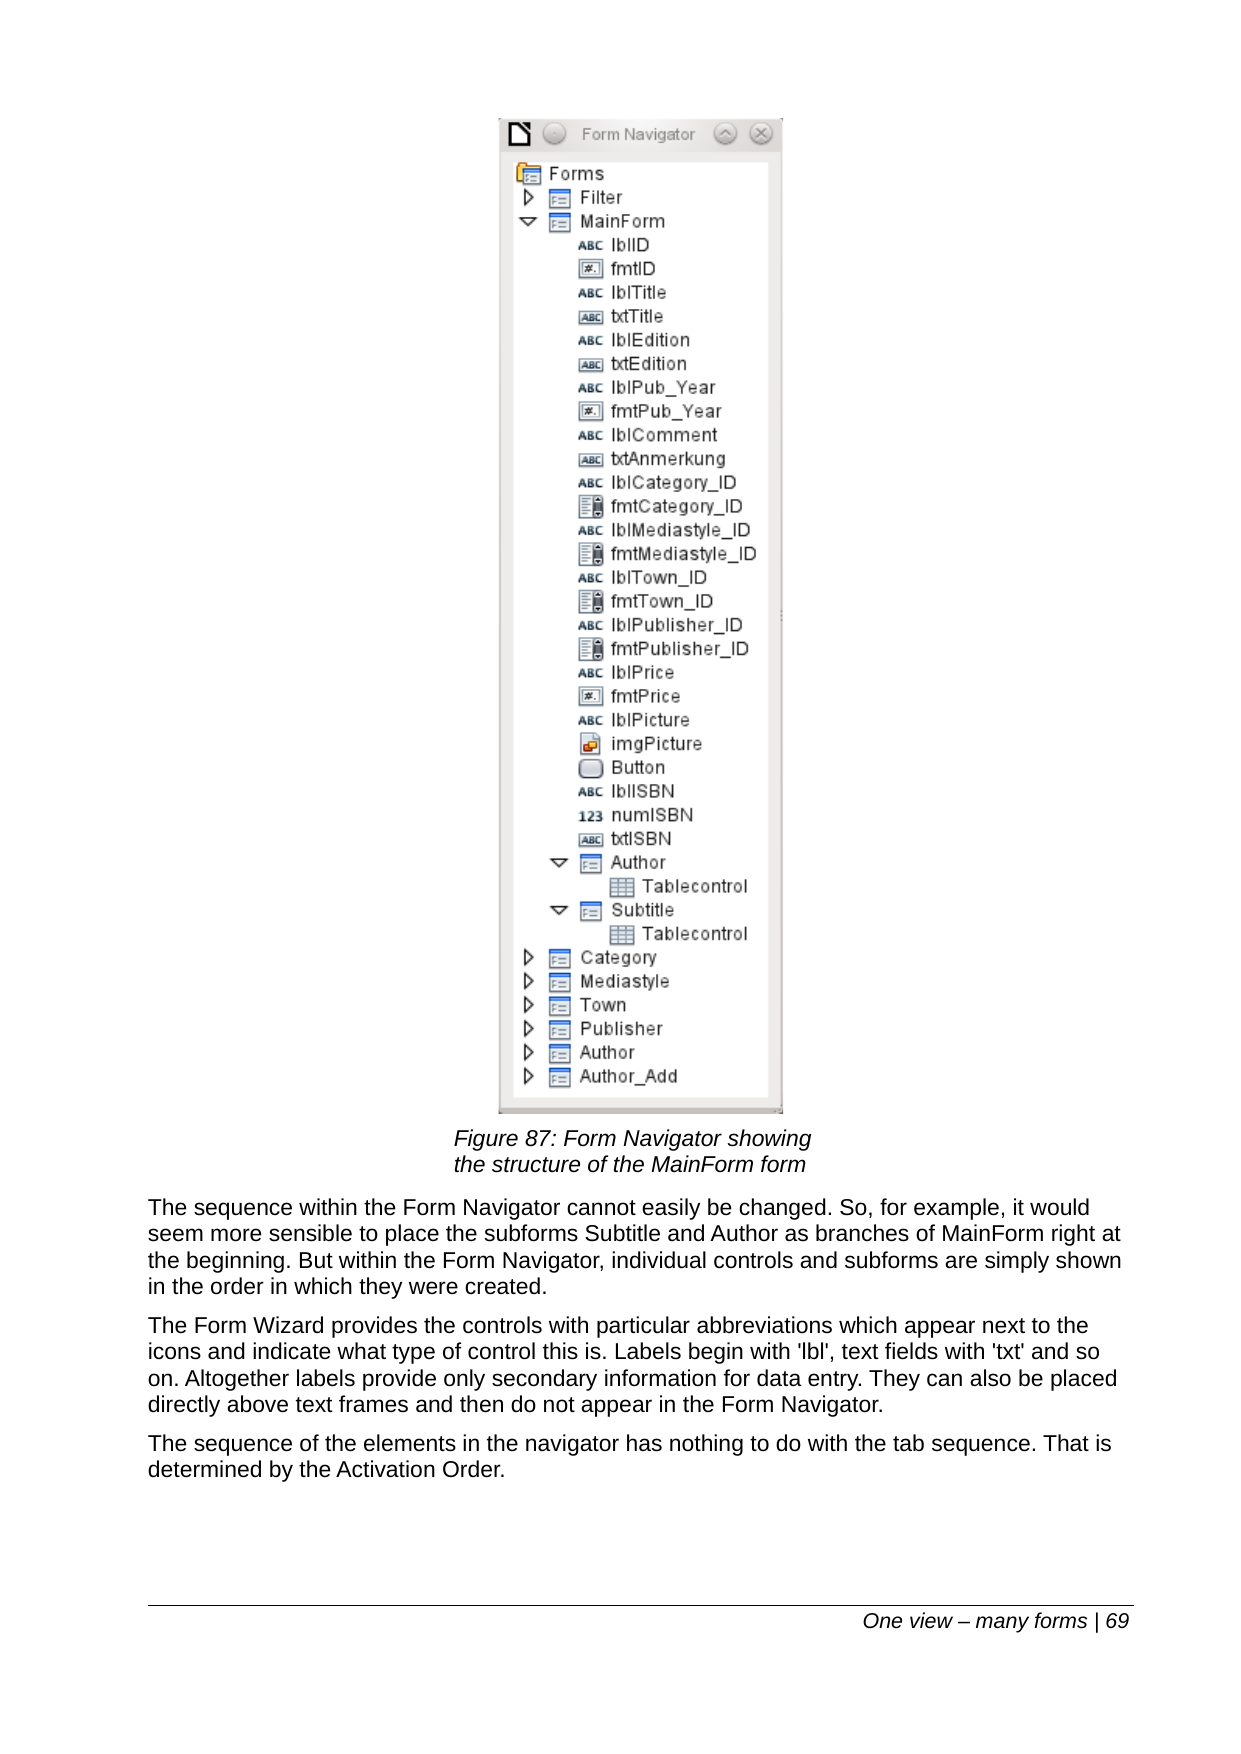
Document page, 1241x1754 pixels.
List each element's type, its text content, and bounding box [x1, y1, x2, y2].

text The sequence of the elements in the navigator has nothing to do with the tab sequence. That is determined by the Activation Order. [148, 1430, 1134, 1482]
text The sequence within the Form Navigator cannot easily be changed. So, for example, it would seem more sensible to place the subforms Subtitle and Author as branches of MainForm right at the beginning. But within the Form Navigator, individual controls and subforms are simply shown in the order in which they were created. [148, 1194, 1134, 1299]
picture [498, 118, 784, 1114]
text Figure 87: Form Navigator showing the structure of the MainForm form [453, 1125, 828, 1178]
text The Form Wizard provides the controls with particular abbreviations which appear next to the icons and indicate what type of control this is. Labels begin with 'lbl', text fields with 'txt' and so on. Altogether labels provide only secondary information for data entry. They can also be placed directly above text frames and then do not appear in the Form Navigator. [148, 1312, 1134, 1417]
